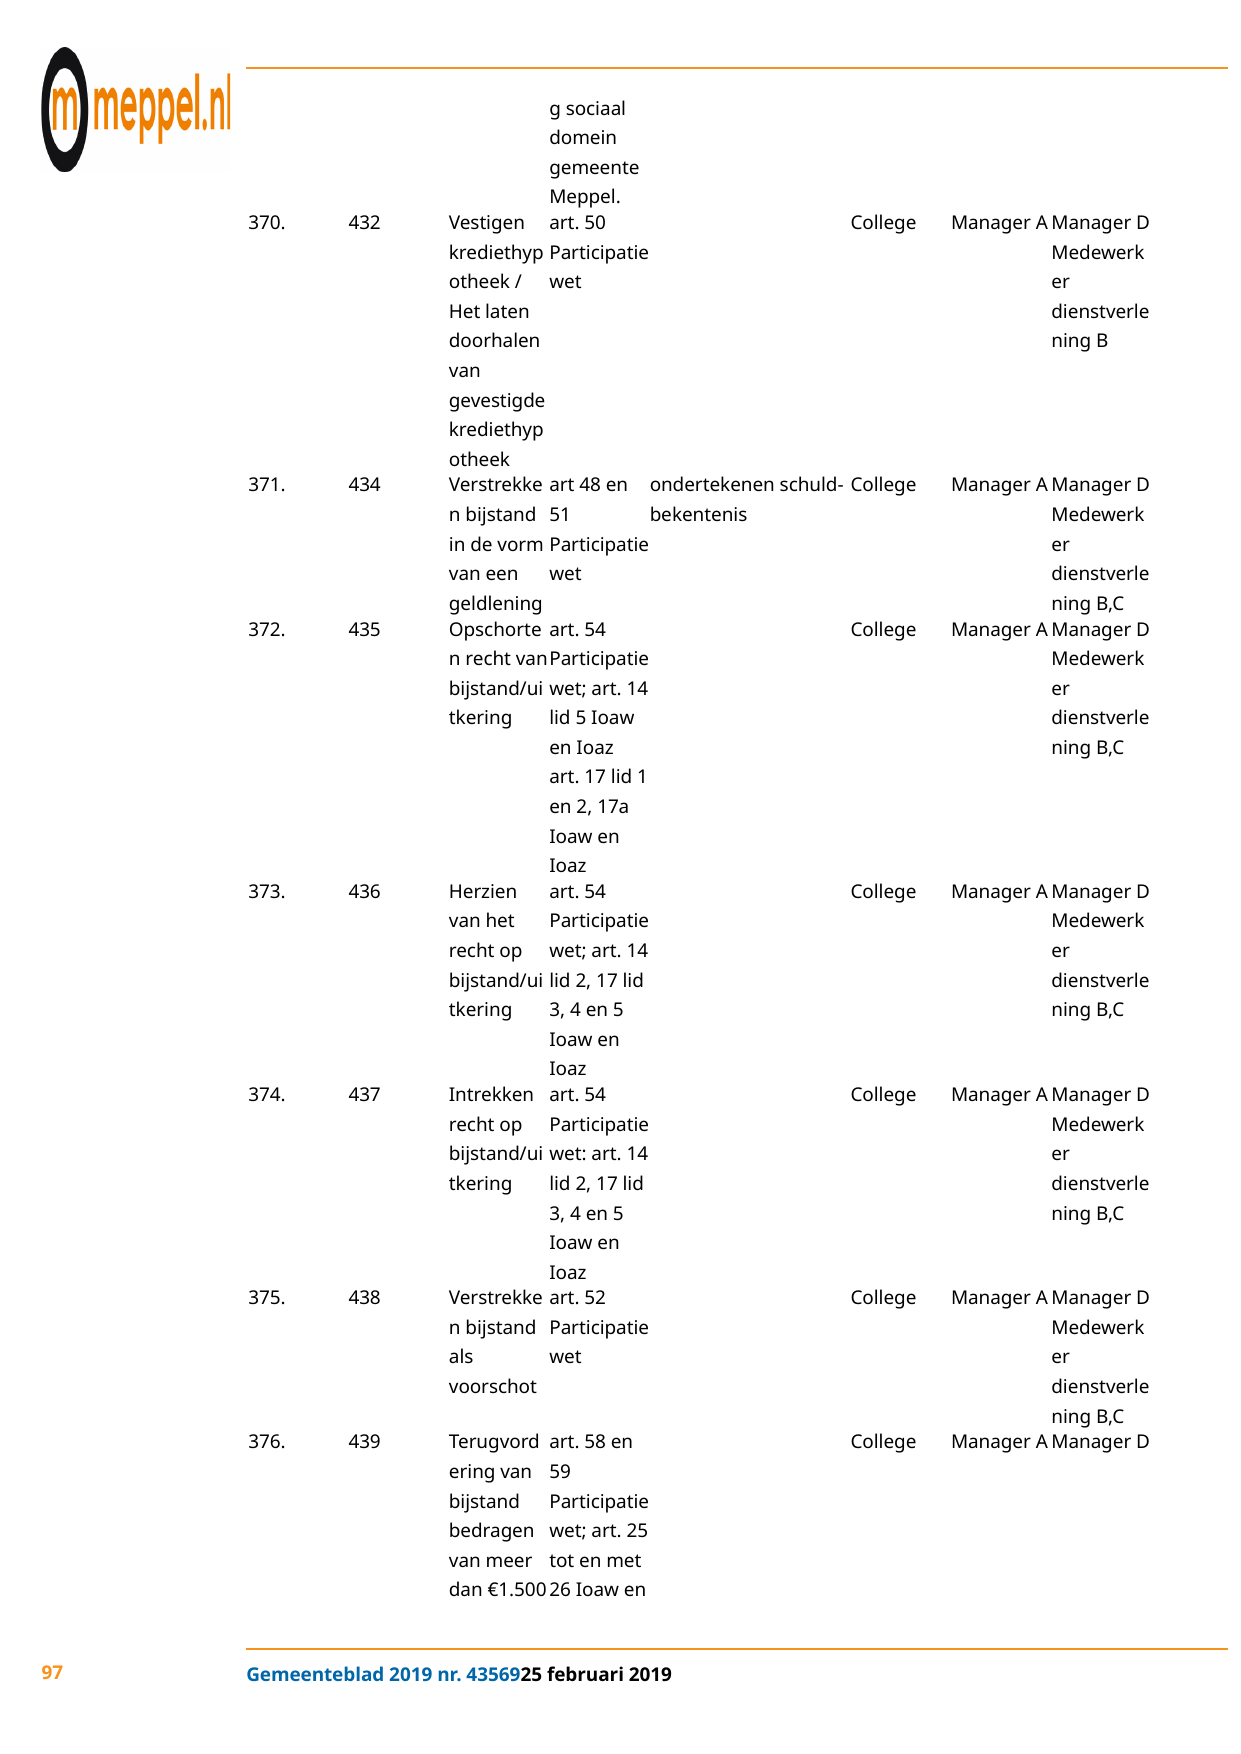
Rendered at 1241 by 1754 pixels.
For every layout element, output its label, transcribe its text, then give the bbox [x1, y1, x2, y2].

table_cell 435 [348, 616, 449, 878]
table_cell College [850, 616, 951, 878]
table_cell Opschorten recht van bijstand/uitkering [449, 616, 549, 878]
table_cell Manager D Medewerker dienstverlening B,C [1051, 1081, 1152, 1284]
table_cell 432 [348, 209, 449, 472]
table_cell Manager D Medewerker dienstverlening B,C [1051, 472, 1152, 616]
table_cell Vestigen krediethypotheek / Het laten doorhalen van gevestigde krediethypotheek [449, 209, 549, 472]
table_cell art. 54 Participatiewet; art. 14 lid 2, 17 lid 3, 4 en 5 Ioaw en Ioaz [549, 878, 649, 1081]
table_cell [850, 95, 951, 209]
table_cell Manager D Medewerker dienstverlening B,C [1051, 878, 1152, 1081]
table_cell Verstrekken bijstand in de vorm van een geldlening [449, 472, 549, 616]
table_cell Manager A [951, 1285, 1051, 1429]
table_cell 375. [248, 1285, 348, 1429]
table_cell Terugvordering van bijstand bedragen van meer dan €1.500 [449, 1429, 549, 1602]
table_cell 434 [348, 472, 449, 616]
table_cell Manager D Medewerker dienstverlening B,C [1051, 1285, 1152, 1429]
table_cell 374. [248, 1081, 348, 1284]
table_cell art. 50 Participatiewet [549, 209, 649, 472]
table_cell 373. [248, 878, 348, 1081]
table_cell College [850, 1081, 951, 1284]
table_cell College [850, 1285, 951, 1429]
table_cell [650, 1285, 850, 1429]
table_cell Verstrekken bijstand als voorschot [449, 1285, 549, 1429]
table_cell art. 52 Participatiewet [549, 1285, 649, 1429]
table_cell 437 [348, 1081, 449, 1284]
table_cell Manager A [951, 209, 1051, 472]
picture [41, 47, 231, 172]
table_cell College [850, 878, 951, 1081]
table_cell Manager A [951, 878, 1051, 1081]
table_cell Manager D [1051, 1429, 1152, 1602]
table_cell 376. [248, 1429, 348, 1602]
table_cell Manager D Medewerker dienstverlening B,C [1051, 616, 1152, 878]
table_cell 371. [248, 472, 348, 616]
table_cell art. 54 Participatiewet; art. 14 lid 5 Ioaw en Ioaz art. 17 lid 1 en 2, 17a Ioaw en Ioaz [549, 616, 649, 878]
table_cell [650, 1081, 850, 1284]
table_cell ondertekenen schuld-bekentenis [650, 472, 850, 616]
table_cell [449, 95, 549, 209]
table_cell Manager D Medewerker dienstverlening B [1051, 209, 1152, 472]
table_cell Intrekken recht op bijstand/uitkering [449, 1081, 549, 1284]
table_cell [650, 95, 850, 209]
table_cell art 48 en 51 Participatiewet [549, 472, 649, 616]
table_cell [650, 1429, 850, 1602]
table_cell [650, 209, 850, 472]
table_cell 436 [348, 878, 449, 1081]
table_cell 438 [348, 1285, 449, 1429]
table_cell College [850, 1429, 951, 1602]
table_cell Manager A [951, 1081, 1051, 1284]
table_cell 372. [248, 616, 348, 878]
table_cell Manager A [951, 616, 1051, 878]
table_cell [650, 616, 850, 878]
table_cell Manager A [951, 1429, 1051, 1602]
table_cell [650, 878, 850, 1081]
table_cell Manager A [951, 472, 1051, 616]
table_cell art. 58 en 59 Participatiewet; art. 25 tot en met 26 Ioaw en [549, 1429, 649, 1602]
table_cell 439 [348, 1429, 449, 1602]
table_cell 370. [248, 209, 348, 472]
table_cell Herzien van het recht op bijstand/uitkering [449, 878, 549, 1081]
table_cell College [850, 209, 951, 472]
table_cell art. 54 Participatiewet: art. 14 lid 2, 17 lid 3, 4 en 5 Ioaw en Ioaz [549, 1081, 649, 1284]
table_cell g sociaal domein gemeente Meppel. [549, 95, 649, 209]
table_cell [1051, 95, 1152, 209]
table_cell [248, 95, 348, 209]
table_cell [348, 95, 449, 209]
table_cell [951, 95, 1051, 209]
table_cell College [850, 472, 951, 616]
